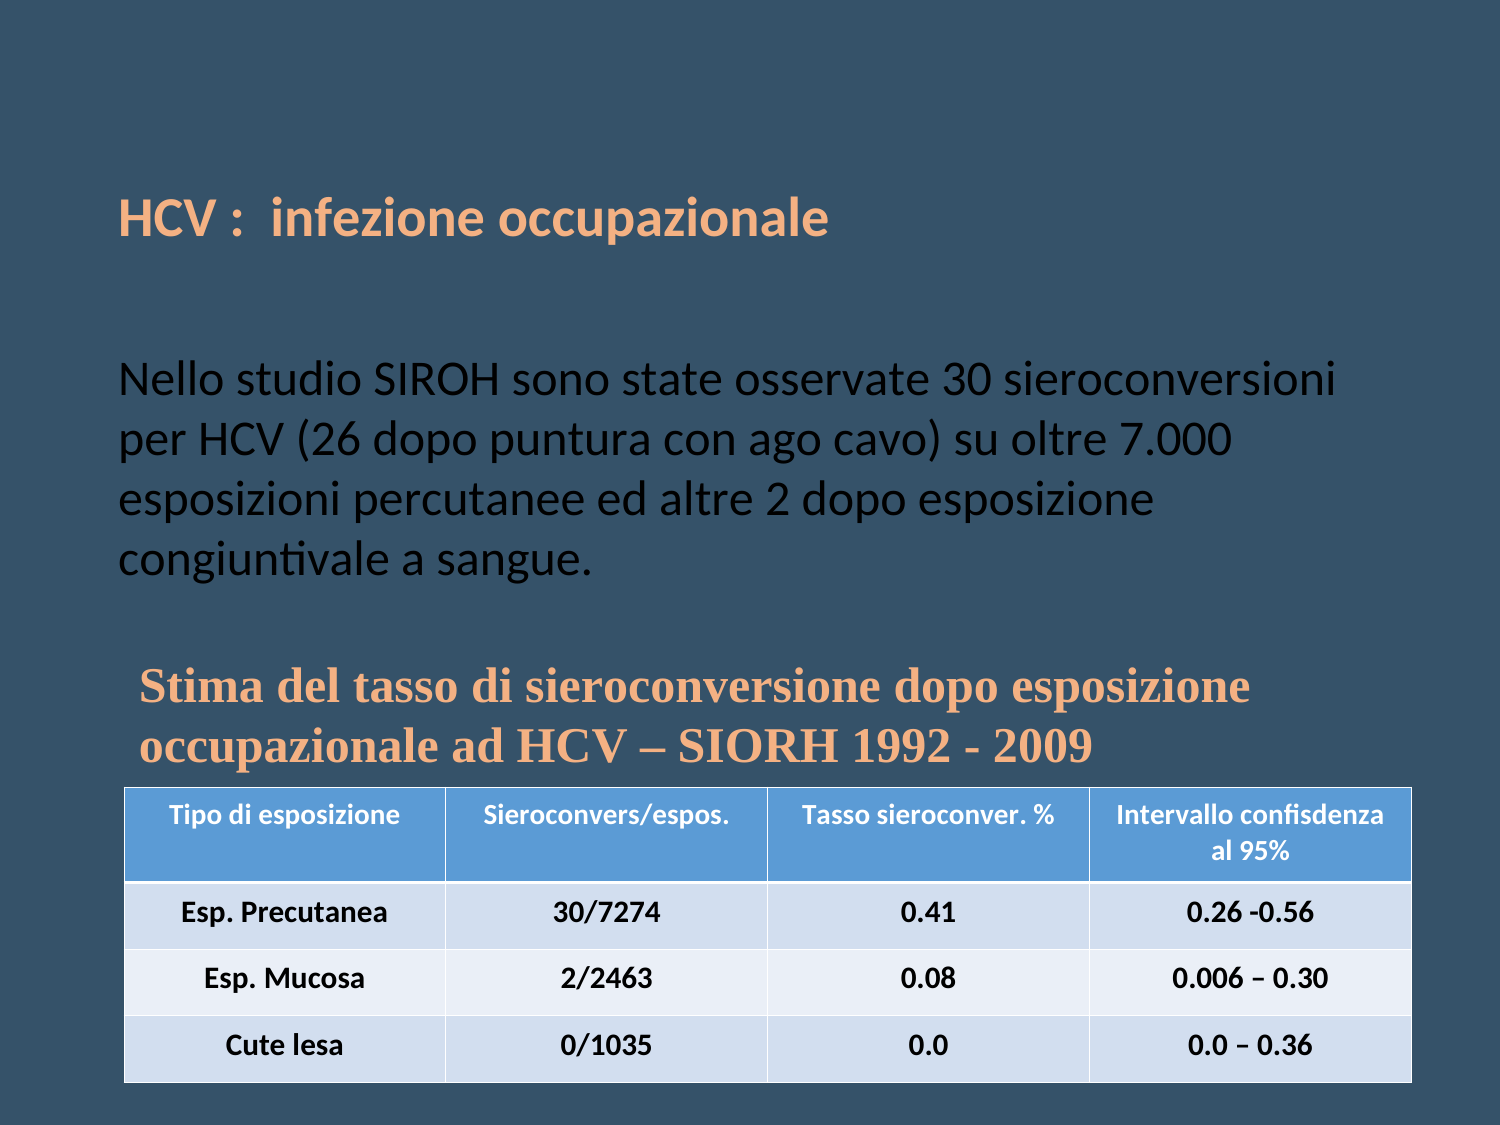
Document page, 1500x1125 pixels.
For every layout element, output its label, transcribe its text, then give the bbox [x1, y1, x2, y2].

table_cell 0.0 – 0.36 [1090, 1016, 1411, 1082]
table_cell 0.08 [768, 950, 1089, 1015]
text_box Stima del tasso di sieroconversione dopo esposizione occupazionale ad HCV – SIORH 1992 - 2009 [123, 645, 1412, 781]
table_header Intervallo confisdenza al 95% [1090, 788, 1411, 881]
table_cell 0.0 [768, 1016, 1089, 1082]
table_cell Cute lesa [125, 1016, 445, 1082]
table_header Sieroconvers/espos. [446, 788, 767, 881]
table_cell 0/1035 [446, 1016, 767, 1082]
table_cell 2/2463 [446, 950, 767, 1015]
table_header Tasso sieroconver. % [768, 788, 1089, 881]
table_cell 0.006 – 0.30 [1090, 950, 1411, 1015]
table_cell Esp. Precutanea [125, 884, 445, 949]
table_cell 0.41 [768, 884, 1089, 949]
table_cell 0.26 -0.56 [1090, 884, 1411, 949]
table_cell Esp. Mucosa [125, 950, 445, 1015]
table_cell 30/7274 [446, 884, 767, 949]
text_box Nello studio SIROH sono state osservate 30 sieroconversioni per HCV (26 dopo puntura con ago cavo) su oltre 7.000 esposizioni percutanee ed altre 2 dopo esposizione congiuntivale a sangue. [103, 337, 1424, 598]
table_header Tipo di esposizione [125, 788, 445, 881]
text_box HCV : infezione occupazionale [103, 75, 1258, 256]
